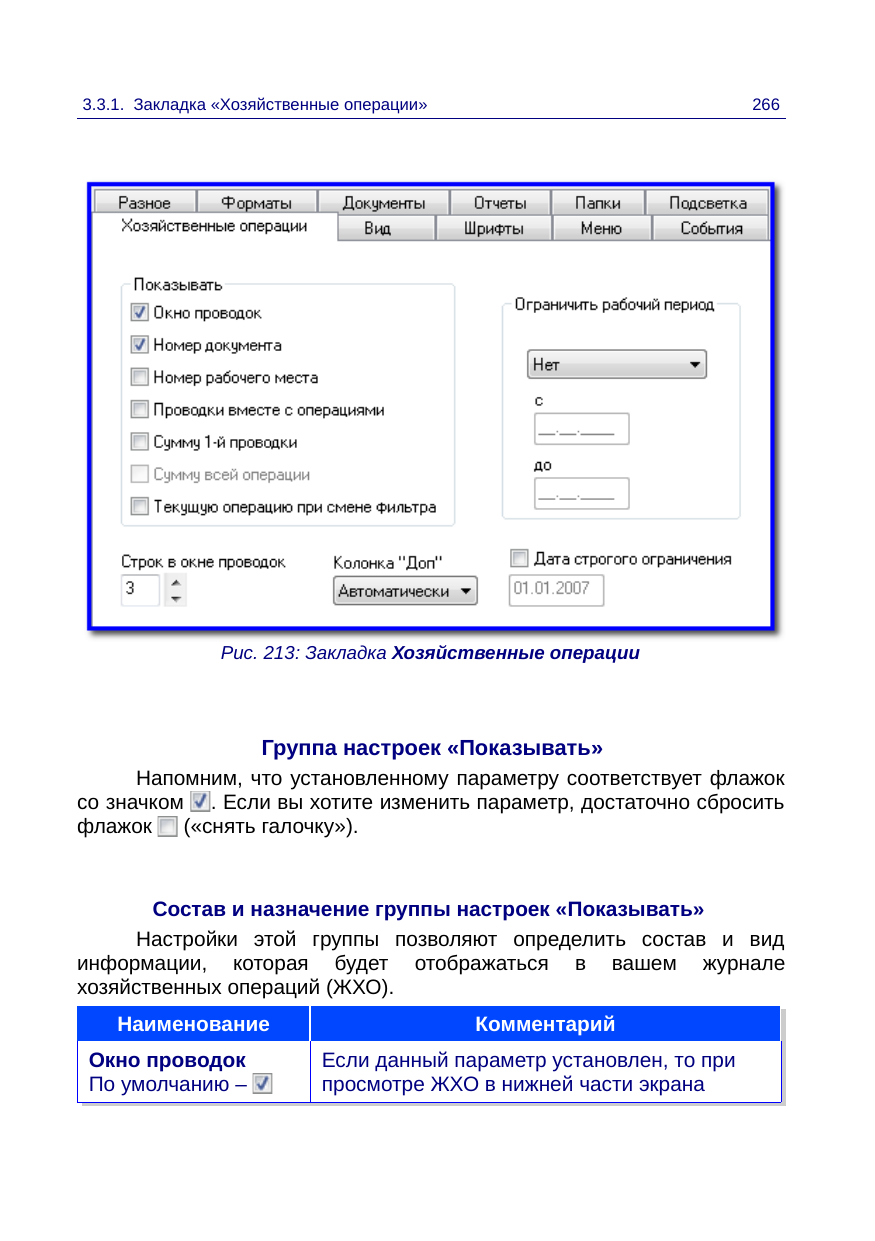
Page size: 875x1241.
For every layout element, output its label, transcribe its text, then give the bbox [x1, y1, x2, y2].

picture [252, 1073, 273, 1094]
text Напомним, что установленному параметру соответствует флажок со значком . Если вы хотите изменить параметр, достаточно сбросить флажок («снять галочку»). [77, 766, 786, 838]
table_header Наименование [77, 1006, 309, 1041]
table_header Комментарий [311, 1006, 780, 1041]
picture [157, 816, 178, 837]
picture [190, 791, 211, 812]
text Настройки этой группы позволяют определить состав и вид информации, которая будет отображаться в вашем журнале хозяйственных операций (ЖХО). [77, 927, 786, 999]
picture [77, 171, 786, 642]
table_cell Если данный параметр установлен, то при просмотре ЖХО в нижней части экрана [311, 1042, 781, 1102]
subtitle Группа настроек «Показывать» [79, 734, 786, 760]
table_cell Окно проводок По умолчанию – [78, 1042, 310, 1102]
text Рис. 213: Закладка Хозяйственные операции [77, 642, 786, 663]
subtitle Состав и назначение группы настроек «Показывать» [77, 897, 786, 921]
